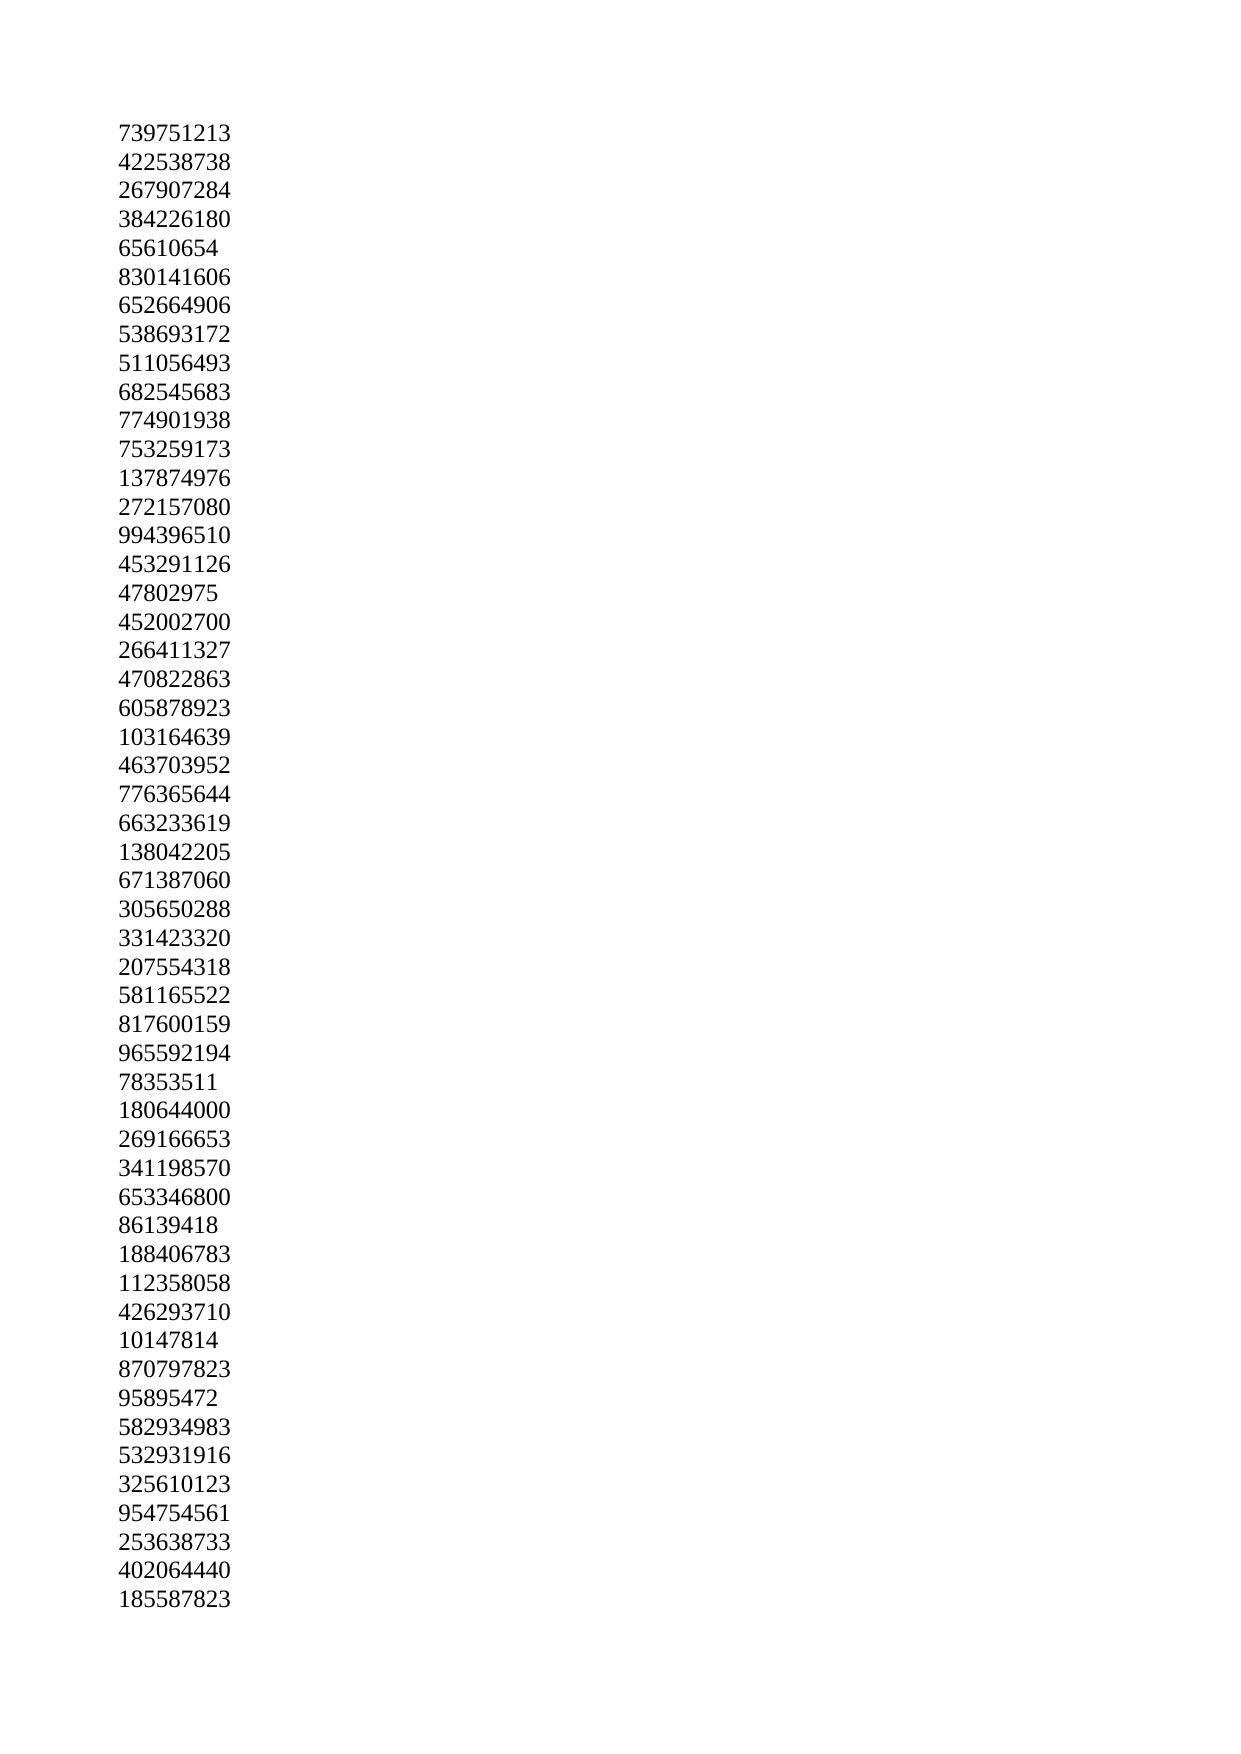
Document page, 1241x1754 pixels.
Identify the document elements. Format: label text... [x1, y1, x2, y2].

table_cell 776365644 [118, 779, 1122, 808]
table_cell 965592194 [118, 1038, 1122, 1067]
table_cell 511056493 [118, 348, 1122, 377]
table_cell 870797823 [118, 1354, 1122, 1383]
table_cell 663233619 [118, 808, 1122, 837]
table_cell 266411327 [118, 636, 1122, 664]
table_cell 267907284 [118, 176, 1122, 204]
table_cell 426293710 [118, 1297, 1122, 1326]
table_cell 65610654 [118, 233, 1122, 262]
table_cell 682545683 [118, 377, 1122, 406]
table_cell 325610123 [118, 1469, 1122, 1498]
table_cell 739751213 [118, 118, 1122, 147]
table_cell 532931916 [118, 1441, 1122, 1469]
table_cell 463703952 [118, 751, 1122, 779]
table_cell 817600159 [118, 1009, 1122, 1038]
table_cell 253638733 [118, 1527, 1122, 1556]
table_cell 954754561 [118, 1498, 1122, 1527]
table_cell 185587823 [118, 1584, 1122, 1613]
table_cell 538693172 [118, 319, 1122, 348]
table_cell 137874976 [118, 463, 1122, 492]
table_cell 582934983 [118, 1412, 1122, 1441]
table_cell 305650288 [118, 894, 1122, 923]
table_cell 470822863 [118, 664, 1122, 693]
table_cell 384226180 [118, 204, 1122, 233]
table_cell 452002700 [118, 607, 1122, 636]
table_cell 422538738 [118, 147, 1122, 176]
table_cell 207554318 [118, 952, 1122, 981]
table_cell 453291126 [118, 549, 1122, 578]
table_cell 269166653 [118, 1124, 1122, 1153]
table_cell 652664906 [118, 291, 1122, 319]
table_cell 331423320 [118, 923, 1122, 952]
table_cell 605878923 [118, 693, 1122, 722]
table_cell 10147814 [118, 1326, 1122, 1354]
table_cell 830141606 [118, 262, 1122, 291]
table_cell 341198570 [118, 1153, 1122, 1182]
table_cell 402064440 [118, 1556, 1122, 1584]
table_cell 671387060 [118, 866, 1122, 894]
table_cell 78353511 [118, 1067, 1122, 1096]
table_cell 138042205 [118, 837, 1122, 866]
table_cell 47802975 [118, 578, 1122, 607]
table_cell 753259173 [118, 434, 1122, 463]
table_cell 86139418 [118, 1211, 1122, 1239]
table_cell 272157080 [118, 492, 1122, 521]
table_cell 112358058 [118, 1268, 1122, 1297]
table_cell 180644000 [118, 1096, 1122, 1124]
table_cell 95895472 [118, 1383, 1122, 1412]
table_cell 994396510 [118, 521, 1122, 549]
table_cell 653346800 [118, 1182, 1122, 1211]
table_cell 581165522 [118, 981, 1122, 1009]
table_cell 774901938 [118, 406, 1122, 434]
table_cell 188406783 [118, 1239, 1122, 1268]
table_cell 103164639 [118, 722, 1122, 751]
